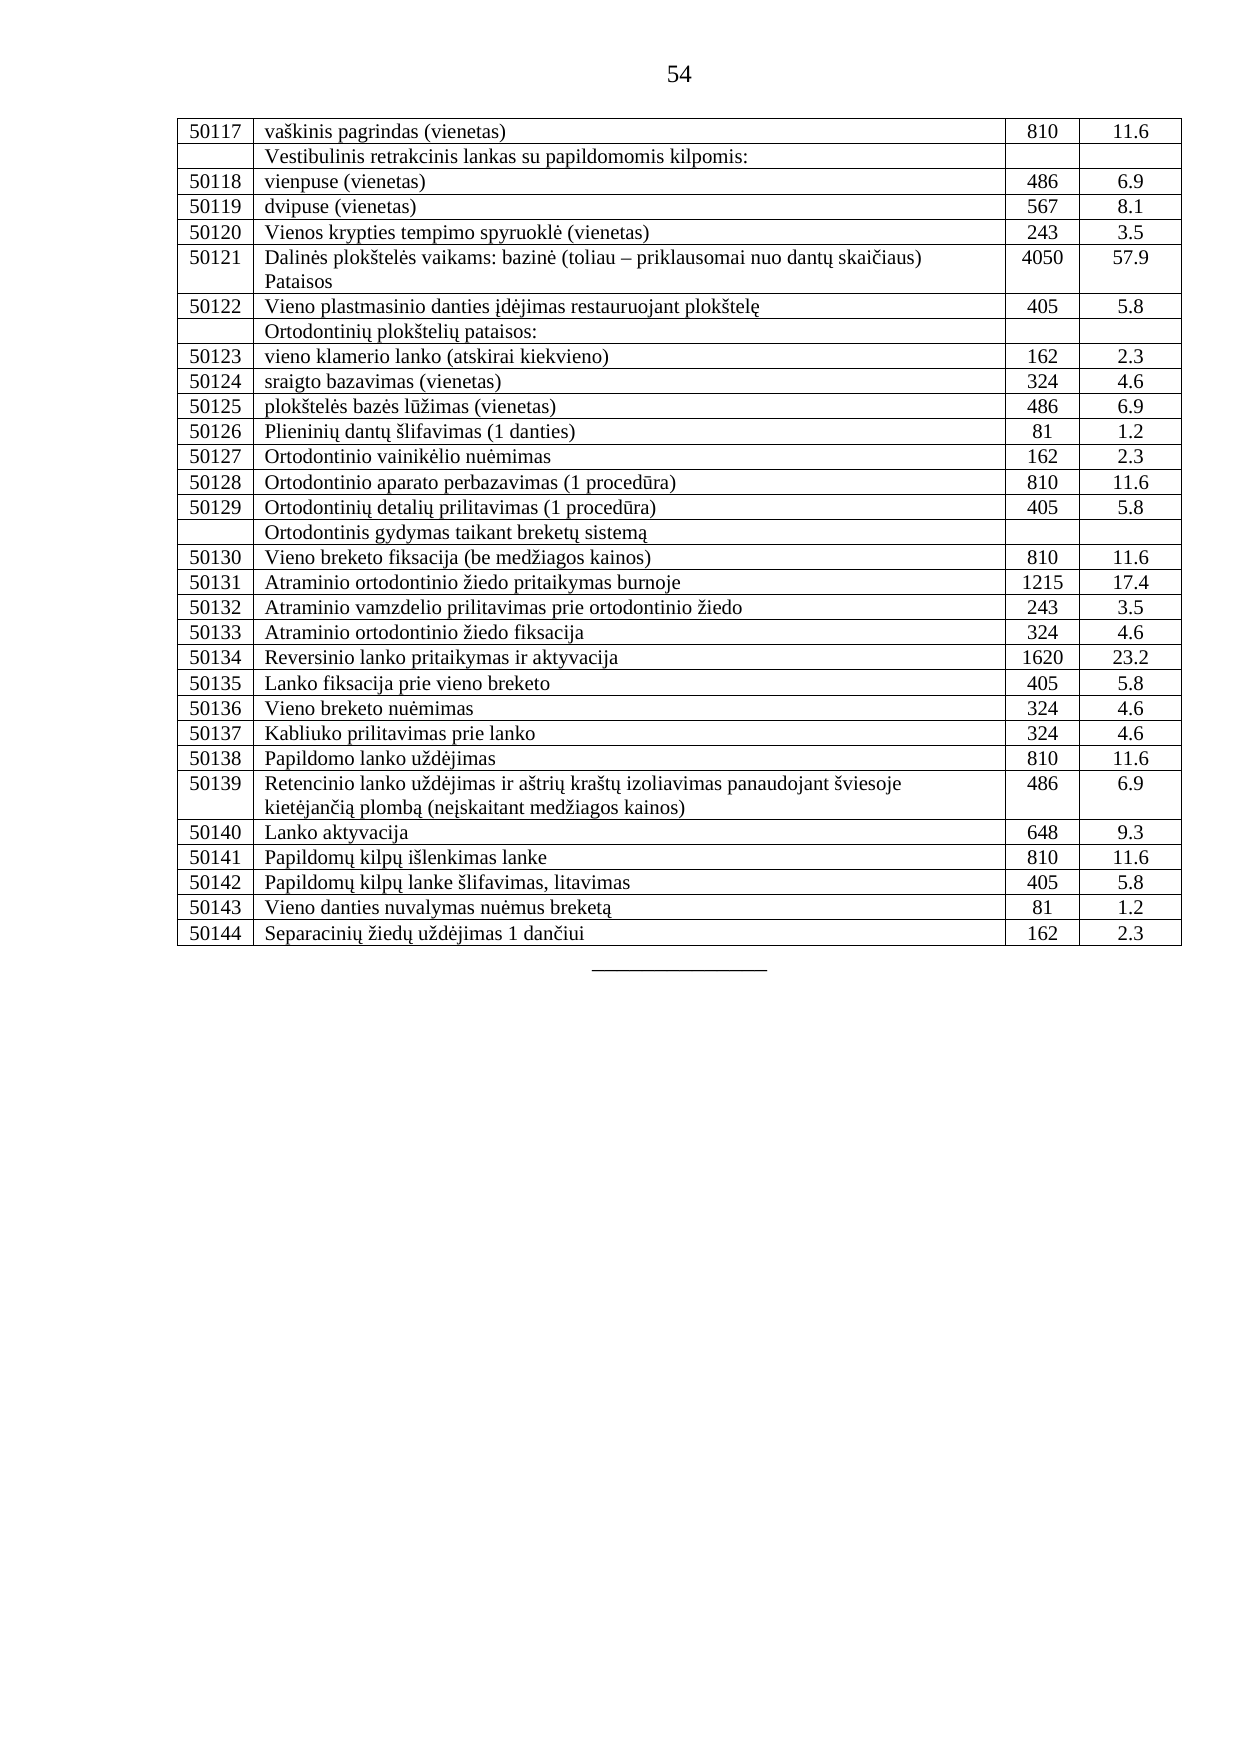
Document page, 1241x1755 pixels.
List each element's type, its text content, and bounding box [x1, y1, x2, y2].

table_cell [1080, 144, 1181, 168]
table_cell 2.3 [1080, 445, 1181, 468]
table_cell Lanko fiksacija prie vieno breketo [254, 670, 1005, 694]
table_cell 810 [1006, 845, 1079, 869]
table_cell 50143 [178, 895, 253, 919]
table_cell 162 [1006, 445, 1079, 468]
table_cell 11.6 [1080, 545, 1181, 569]
table_cell [1006, 319, 1079, 343]
table_cell [1006, 520, 1079, 544]
table_cell 50126 [178, 419, 253, 443]
table_cell Dalinės plokštelės vaikams: bazinė (toliau – priklausomai nuo dantų skaičiaus) Pataisos [254, 245, 1005, 293]
table_cell 648 [1006, 820, 1079, 844]
table_cell 50121 [178, 245, 253, 293]
table_cell 2.3 [1080, 344, 1181, 368]
table_cell 50142 [178, 870, 253, 894]
table_cell 81 [1006, 419, 1079, 443]
table_cell 50138 [178, 746, 253, 770]
table_cell 50134 [178, 645, 253, 669]
table_cell 11.6 [1080, 119, 1181, 143]
table_cell 6.9 [1080, 169, 1181, 193]
table_cell 405 [1006, 294, 1079, 318]
table_cell 3.5 [1080, 220, 1181, 244]
table_cell 6.9 [1080, 394, 1181, 418]
table_cell Reversinio lanko pritaikymas ir aktyvacija [254, 645, 1005, 669]
table_cell 1.2 [1080, 419, 1181, 443]
table_cell Atraminio ortodontinio žiedo pritaikymas burnoje [254, 570, 1005, 594]
table_cell 405 [1006, 495, 1079, 519]
table_cell 50127 [178, 445, 253, 468]
table_cell 810 [1006, 470, 1079, 494]
table_cell 810 [1006, 545, 1079, 569]
table_cell 11.6 [1080, 470, 1181, 494]
table_cell 50120 [178, 220, 253, 244]
table_cell Papildomų kilpų lanke šlifavimas, litavimas [254, 870, 1005, 894]
table_cell 50137 [178, 721, 253, 745]
table_cell 4.6 [1080, 620, 1181, 644]
table_cell 1620 [1006, 645, 1079, 669]
table_cell 324 [1006, 721, 1079, 745]
table_cell Vienos krypties tempimo spyruoklė (vienetas) [254, 220, 1005, 244]
table_cell 5.8 [1080, 870, 1181, 894]
table_cell 50136 [178, 696, 253, 719]
table_cell 243 [1006, 595, 1079, 619]
table_cell 3.5 [1080, 595, 1181, 619]
table_cell 50130 [178, 545, 253, 569]
table_cell 2.3 [1080, 920, 1181, 944]
table_cell 50133 [178, 620, 253, 644]
table_cell 50139 [178, 771, 253, 819]
table_cell 5.8 [1080, 495, 1181, 519]
table_cell 5.8 [1080, 670, 1181, 694]
table_cell 4.6 [1080, 696, 1181, 719]
table_cell 6.9 [1080, 771, 1181, 819]
table_cell Vieno plastmasinio danties įdėjimas restauruojant plokštelę [254, 294, 1005, 318]
table_cell 50125 [178, 394, 253, 418]
table_cell 4.6 [1080, 721, 1181, 745]
table_cell Papildomo lanko uždėjimas [254, 746, 1005, 770]
table_cell 486 [1006, 169, 1079, 193]
table_cell vieno klamerio lanko (atskirai kiekvieno) [254, 344, 1005, 368]
table_cell [178, 319, 253, 343]
table_cell Vieno breketo nuėmimas [254, 696, 1005, 719]
table_cell 50123 [178, 344, 253, 368]
table_cell sraigto bazavimas (vienetas) [254, 369, 1005, 393]
table_cell 50118 [178, 169, 253, 193]
table_cell 11.6 [1080, 746, 1181, 770]
table_cell 50122 [178, 294, 253, 318]
table_cell 324 [1006, 620, 1079, 644]
table_cell 4.6 [1080, 369, 1181, 393]
table_cell 50119 [178, 195, 253, 218]
table_cell Ortodontinių detalių prilitavimas (1 procedūra) [254, 495, 1005, 519]
table_cell 50131 [178, 570, 253, 594]
table_cell Retencinio lanko uždėjimas ir aštrių kraštų izoliavimas panaudojant šviesoje kietėjančią plombą (neįskaitant medžiagos kainos) [254, 771, 1005, 819]
table_cell 57.9 [1080, 245, 1181, 293]
table_cell vaškinis pagrindas (vienetas) [254, 119, 1005, 143]
table_cell 50135 [178, 670, 253, 694]
table_cell Ortodontinių plokštelių pataisos: [254, 319, 1005, 343]
table_cell 8.1 [1080, 195, 1181, 218]
table_cell 9.3 [1080, 820, 1181, 844]
table_cell 486 [1006, 771, 1079, 819]
table_cell 50124 [178, 369, 253, 393]
table_cell Ortodontinio vainikėlio nuėmimas [254, 445, 1005, 468]
table_cell Ortodontinio aparato perbazavimas (1 procedūra) [254, 470, 1005, 494]
table_cell Kabliuko prilitavimas prie lanko [254, 721, 1005, 745]
table_cell Separacinių žiedų uždėjimas 1 dančiui [254, 920, 1005, 944]
table_cell 81 [1006, 895, 1079, 919]
table_cell 11.6 [1080, 845, 1181, 869]
table_cell Atraminio ortodontinio žiedo fiksacija [254, 620, 1005, 644]
table_cell Atraminio vamzdelio prilitavimas prie ortodontinio žiedo [254, 595, 1005, 619]
table_cell 567 [1006, 195, 1079, 218]
table_cell [178, 520, 253, 544]
table_cell 50128 [178, 470, 253, 494]
table_cell 50129 [178, 495, 253, 519]
table_cell Vieno breketo fiksacija (be medžiagos kainos) [254, 545, 1005, 569]
table_cell 50132 [178, 595, 253, 619]
table_cell 17.4 [1080, 570, 1181, 594]
table_cell [1006, 144, 1079, 168]
table_cell 243 [1006, 220, 1079, 244]
table_cell 810 [1006, 746, 1079, 770]
table_cell 1215 [1006, 570, 1079, 594]
text ______________ [177, 946, 1181, 974]
table_cell 405 [1006, 670, 1079, 694]
table_cell [178, 144, 253, 168]
table_cell 324 [1006, 369, 1079, 393]
table_cell 810 [1006, 119, 1079, 143]
table_cell plokštelės bazės lūžimas (vienetas) [254, 394, 1005, 418]
table_cell Plieninių dantų šlifavimas (1 danties) [254, 419, 1005, 443]
table_cell 5.8 [1080, 294, 1181, 318]
table_cell 1.2 [1080, 895, 1181, 919]
table_cell Vestibulinis retrakcinis lankas su papildomomis kilpomis: [254, 144, 1005, 168]
table_cell 162 [1006, 920, 1079, 944]
table_cell vienpuse (vienetas) [254, 169, 1005, 193]
table_cell dvipuse (vienetas) [254, 195, 1005, 218]
table_cell Lanko aktyvacija [254, 820, 1005, 844]
table_cell 162 [1006, 344, 1079, 368]
table_cell 50144 [178, 920, 253, 944]
table_cell 324 [1006, 696, 1079, 719]
table_cell Ortodontinis gydymas taikant breketų sistemą [254, 520, 1005, 544]
table_cell 50141 [178, 845, 253, 869]
table_cell 4050 [1006, 245, 1079, 293]
table_cell 23.2 [1080, 645, 1181, 669]
table_cell Vieno danties nuvalymas nuėmus breketą [254, 895, 1005, 919]
table_cell [1080, 520, 1181, 544]
table_cell 50117 [178, 119, 253, 143]
table_cell Papildomų kilpų išlenkimas lanke [254, 845, 1005, 869]
table_cell 50140 [178, 820, 253, 844]
table_cell 405 [1006, 870, 1079, 894]
table_cell 486 [1006, 394, 1079, 418]
table_cell [1080, 319, 1181, 343]
